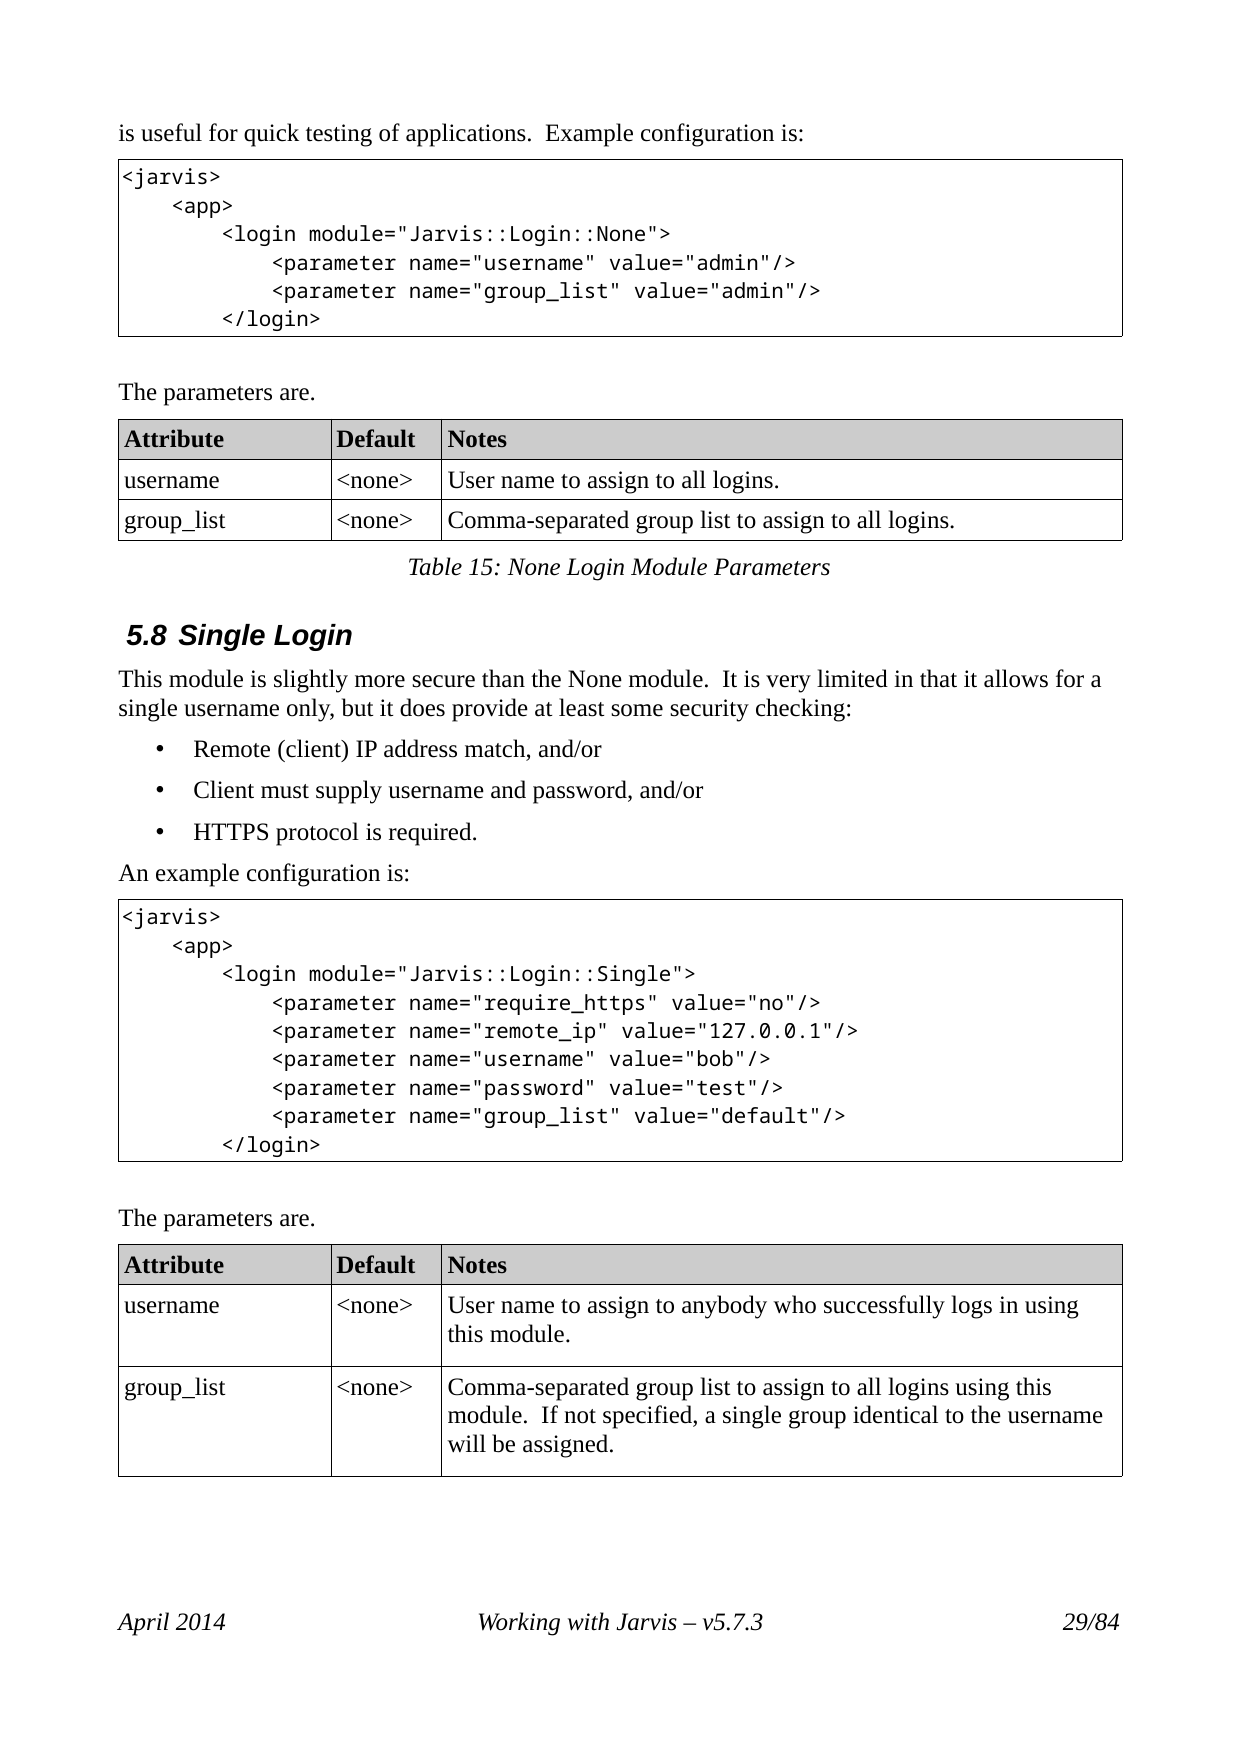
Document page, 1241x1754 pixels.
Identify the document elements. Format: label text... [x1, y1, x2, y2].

table_cell group_list [119, 500, 331, 539]
table_cell User name to assign to anybody who successfully logs in using this module. [442, 1285, 1122, 1366]
text An example configuration is: [118, 858, 1122, 887]
table_cell <none> [332, 460, 441, 499]
text <parameter name="username" value="bob"/> [119, 1042, 1122, 1070]
table_cell User name to assign to all logins. [442, 460, 1122, 499]
table_cell Comma-separated group list to assign to all logins using this module. If not specified, a single group identical to the username will be assigned. [442, 1367, 1122, 1476]
subtitle Single Login [118, 618, 1122, 652]
text <app> [119, 928, 1122, 956]
text <parameter name="group_list" value="admin"/> [119, 273, 1122, 302]
text </login> [119, 302, 1122, 336]
text <parameter name="group_list" value="default"/> [119, 1098, 1122, 1127]
list Client must supply username and password, and/or [156, 776, 1122, 804]
table_cell username [119, 460, 331, 499]
text is useful for quick testing of applications. Example configuration is: [118, 118, 1122, 147]
text <app> [119, 188, 1122, 216]
text This module is slightly more secure than the None module. It is very limited in that it allows for a single username only, but it does provide at least some security checking: [118, 664, 1122, 722]
text <parameter name="password" value="test"/> [119, 1070, 1122, 1098]
table_cell <none> [332, 1285, 441, 1366]
text <parameter name="username" value="admin"/> [119, 245, 1122, 273]
list HTTPS protocol is required. [156, 817, 1122, 846]
text <parameter name="require_https" value="no"/> [119, 985, 1122, 1013]
text <login module="Jarvis::Login::Single"> [119, 956, 1122, 985]
text The parameters are. [118, 1203, 1122, 1231]
text <jarvis> [119, 900, 1122, 928]
text The parameters are. [118, 377, 1122, 406]
table_header Attribute [119, 1245, 331, 1284]
text <jarvis> [119, 160, 1122, 188]
table_header Notes [442, 420, 1122, 459]
table_header Default [332, 1245, 441, 1284]
table_header Default [332, 420, 441, 459]
text <parameter name="remote_ip" value="127.0.0.1"/> [119, 1013, 1122, 1042]
table_cell group_list [119, 1367, 331, 1476]
text <login module="Jarvis::Login::None"> [119, 216, 1122, 245]
text </login> [119, 1127, 1122, 1161]
table_cell username [119, 1285, 331, 1366]
table_header Notes [442, 1245, 1122, 1284]
list Remote (client) IP address match, and/or [156, 734, 1122, 763]
text Table 15: None Login Module Parameters [118, 552, 1122, 581]
table_cell <none> [332, 500, 441, 539]
table_cell Comma-separated group list to assign to all logins. [442, 500, 1122, 539]
table_header Attribute [119, 420, 331, 459]
table_cell <none> [332, 1367, 441, 1476]
